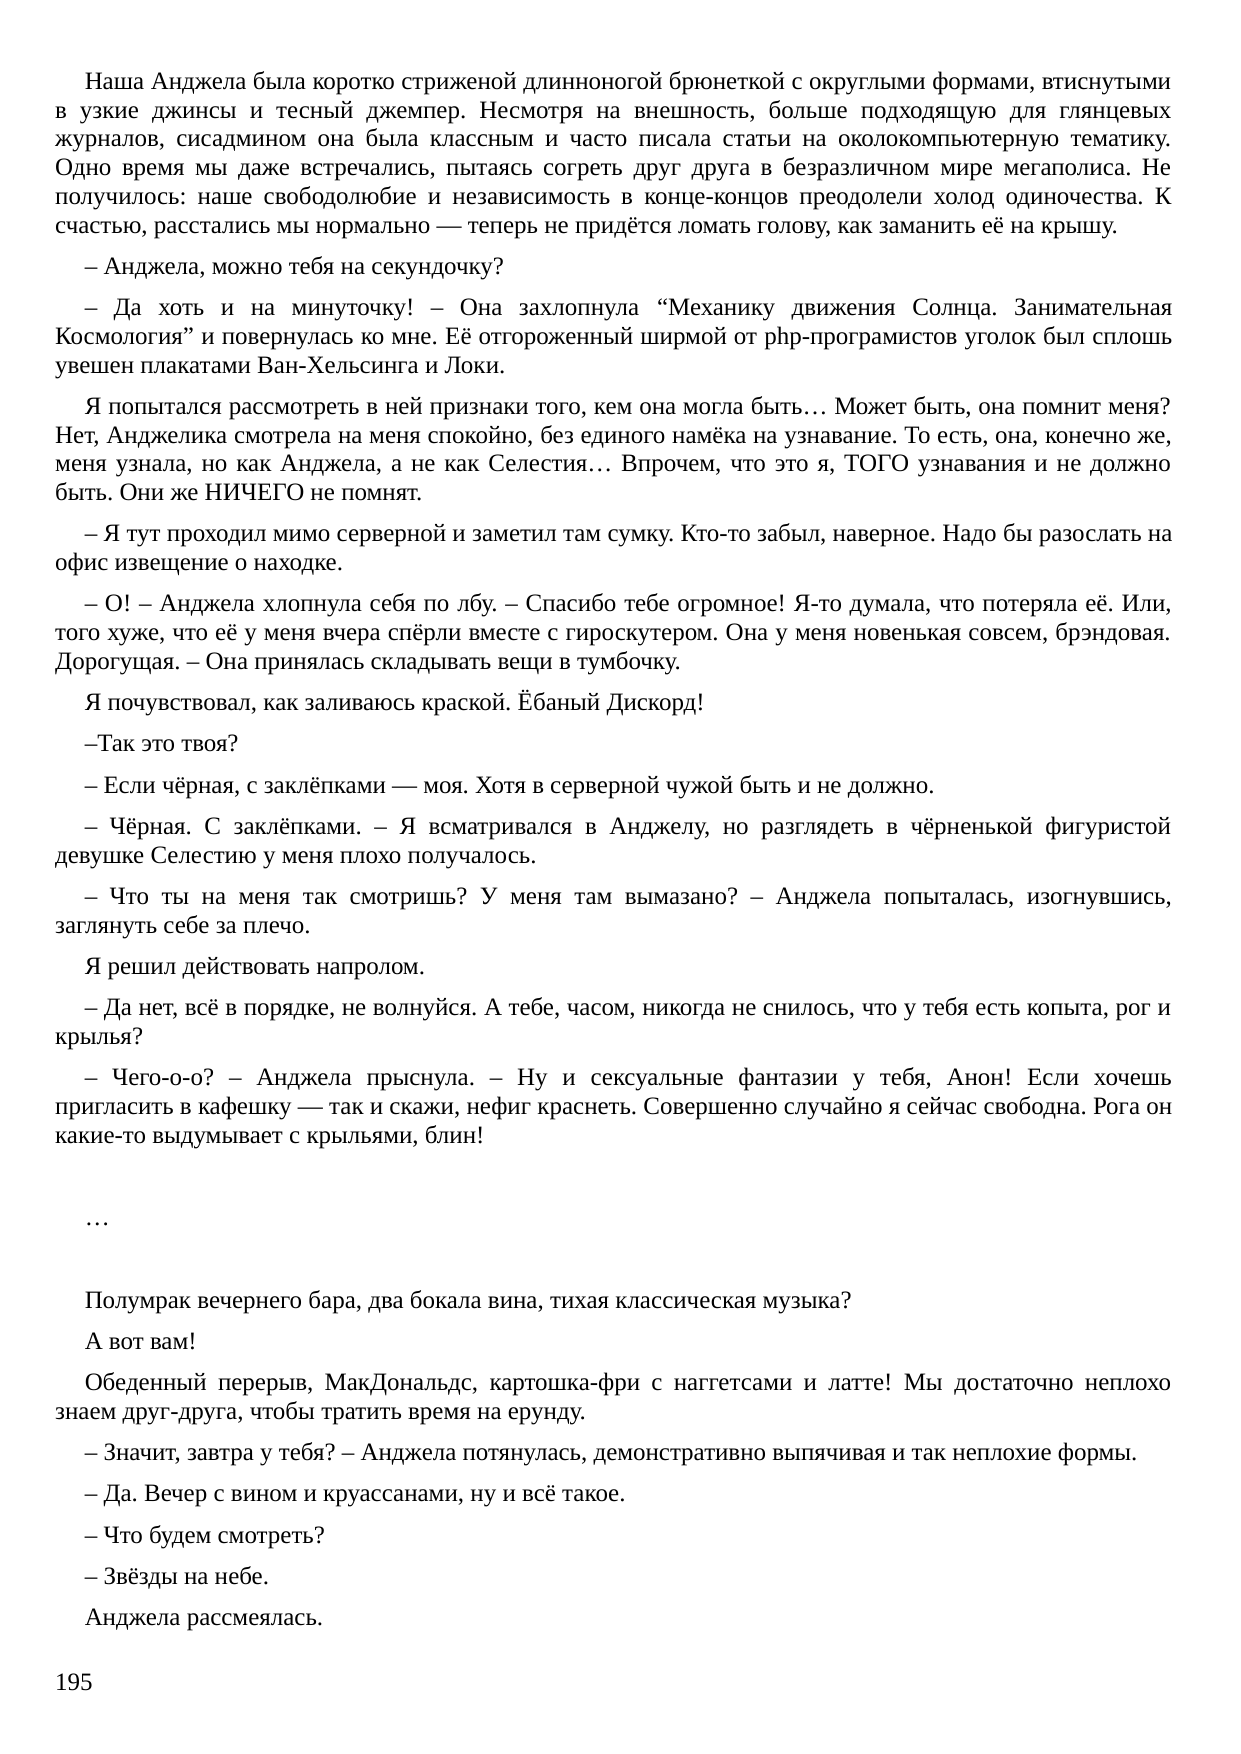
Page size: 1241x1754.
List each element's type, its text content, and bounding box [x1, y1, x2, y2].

text Обеденный перерыв, МакДональдс, картошка-фри с наггетсами и латте! Мы достаточно неплохо знаем друг-друга, чтобы тратить время на ерунду. [55, 1367, 1173, 1425]
text –Так это твоя? [55, 728, 1173, 757]
text – Звёзды на небе. [55, 1561, 1173, 1590]
text – Я тут проходил мимо серверной и заметил там сумку. Кто-то забыл, наверное. Надо бы разослать на офис извещение о находке. [55, 518, 1173, 576]
text – Что ты на меня так смотришь? У меня там вымазано? – Анджела попыталась, изогнувшись, заглянуть себе за плечо. [55, 881, 1173, 938]
text – Да хоть и на минуточку! – Она захлопнула “Механику движения Солнца. Занимательная Космология” и повернулась ко мне. Её отгороженный ширмой от php-програмистов уголок был сплошь увешен плакатами Ван-Хельсинга и Локи. [55, 292, 1173, 378]
text – Значит, завтра у тебя? – Анджела потянулась, демонстративно выпячивая и так неплохие формы. [55, 1437, 1173, 1466]
text Я почувствовал, как заливаюсь краской. Ёбаный Дискорд! [55, 687, 1173, 716]
text – О! – Анджела хлопнула себя по лбу. – Спасибо тебе огромное! Я-то думала, что потеряла её. Или, того хуже, что её у меня вчера спёрли вместе с гироскутером. Она у меня новенькая совсем, брэндовая. Дорогущая. – Она принялась складывать вещи в тумбочку. [55, 588, 1173, 675]
text – Да нет, всё в порядке, не волнуйся. А тебе, часом, никогда не снилось, что у тебя есть копыта, рог и крылья? [55, 992, 1173, 1050]
text – Да. Вечер с вином и круассанами, ну и всё такое. [55, 1478, 1173, 1507]
text – Если чёрная, с заклёпками — моя. Хотя в серверной чужой быть и не должно. [55, 770, 1173, 798]
text – Чего-о-о? – Анджела прыснула. – Ну и сексуальные фантазии у тебя, Анон! Если хочешь пригласить в кафешку — так и скажи, нефиг краснеть. Совершенно случайно я сейчас свободна. Рога он какие-то выдумывает с крыльями, блин! [55, 1062, 1173, 1148]
text Анджела рассмеялась. [55, 1602, 1173, 1631]
text А вот вам! [55, 1326, 1173, 1355]
text … [55, 1202, 1173, 1231]
text Я попытался рассмотреть в ней признаки того, кем она могла быть… Может быть, она помнит меня? Нет, Анджелика смотрела на меня спокойно, без единого намёка на узнавание. То есть, она, конечно же, меня узнала, но как Анджела, а не как Селестия… Впрочем, что это я, ТОГО узнавания и не должно быть. Они же НИЧЕГО не помнят. [55, 391, 1173, 506]
text – Чёрная. С заклёпками. – Я всматривался в Анджелу, но разглядеть в чёрненькой фигуристой девушке Селестию у меня плохо получалось. [55, 811, 1173, 868]
text – Анджела, можно тебя на секундочку? [55, 251, 1173, 280]
text Я решил действовать напролом. [55, 951, 1173, 980]
text – Что будем смотреть? [55, 1520, 1173, 1548]
text Наша Анджела была коротко стриженой длинноногой брюнеткой с округлыми формами, втиснутыми в узкие джинсы и тесный джемпер. Несмотря на внешность, больше подходящую для глянцевых журналов, сисадмином она была классным и часто писала статьи на околокомпьютерную тематику. Одно время мы даже встречались, пытаясь согреть друг друга в безразличном мире мегаполиса. Не получилось: наше свободолюбие и независимость в конце-концов преодолели холод одиночества. К счастью, расстались мы нормально — теперь не придётся ломать голову, как заманить её на крышу. [55, 66, 1173, 238]
text Полумрак вечернего бара, два бокала вина, тихая классическая музыка? [55, 1285, 1173, 1313]
